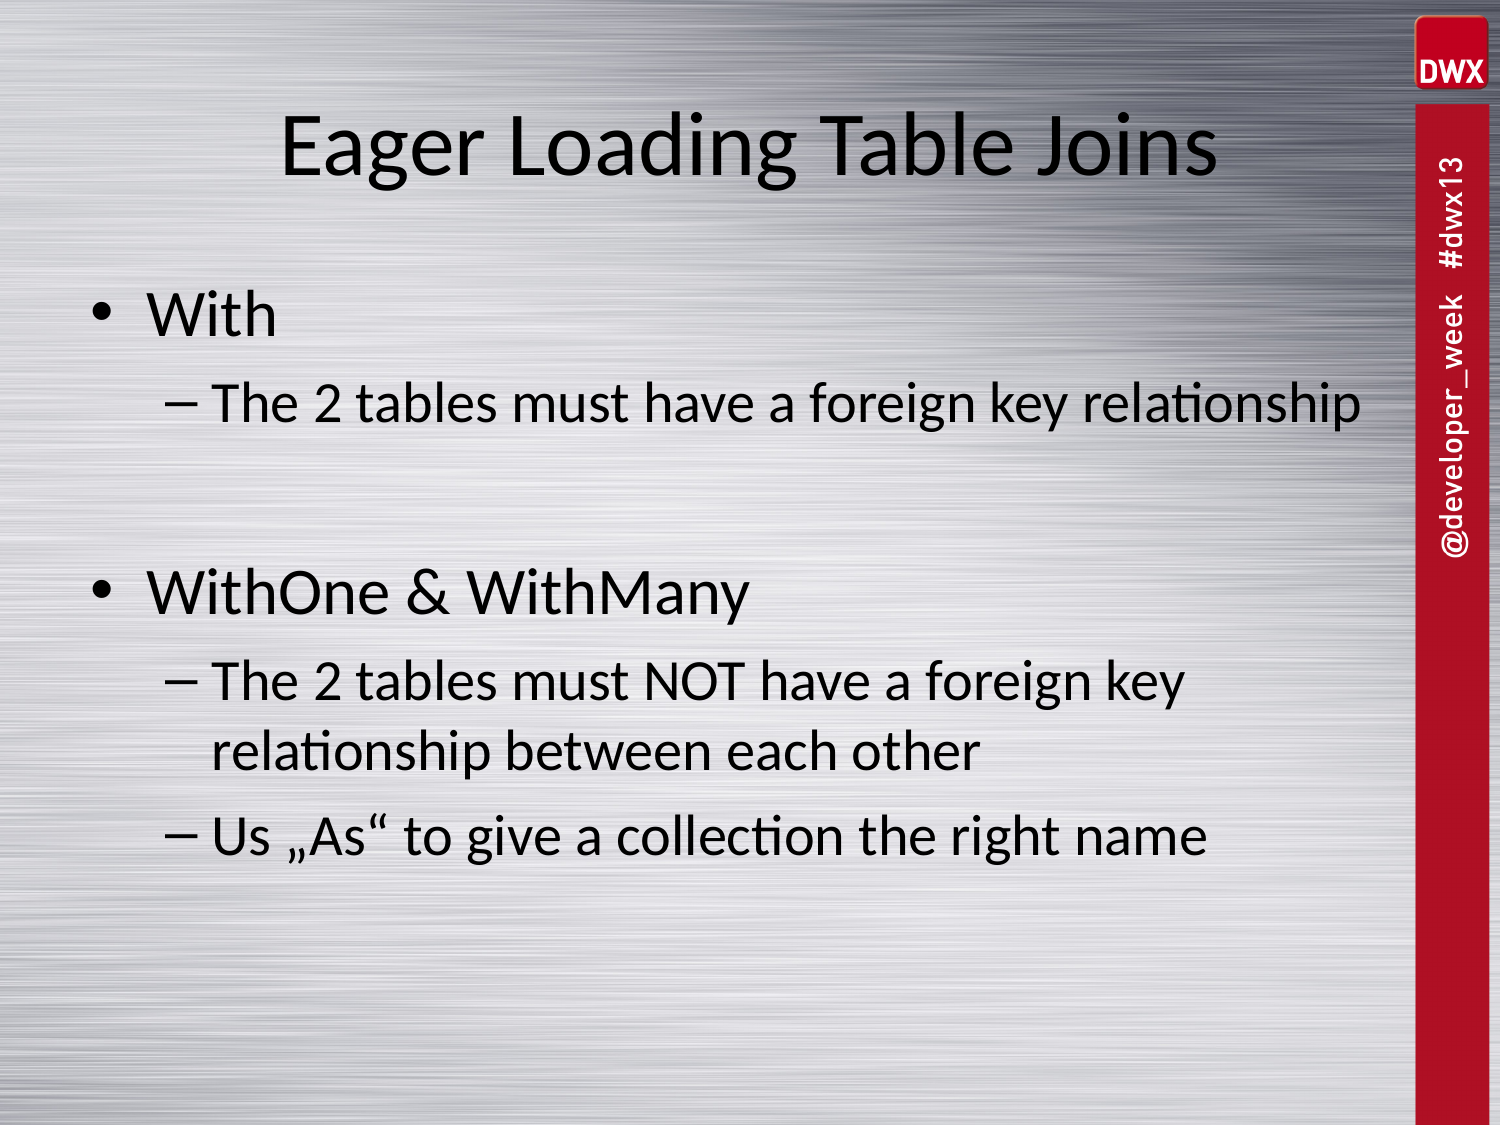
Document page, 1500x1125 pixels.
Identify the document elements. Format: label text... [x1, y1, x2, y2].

list With The 2 tables must have a foreign key relationship WithOne & WithMany The 2 tables must NOT have a foreign key relationship between each other Us „As“ to give a collection the right name [75, 262, 1426, 1006]
title Eager Loading Table Joins [75, 45, 1426, 233]
picture [0, 0, 1500, 1125]
